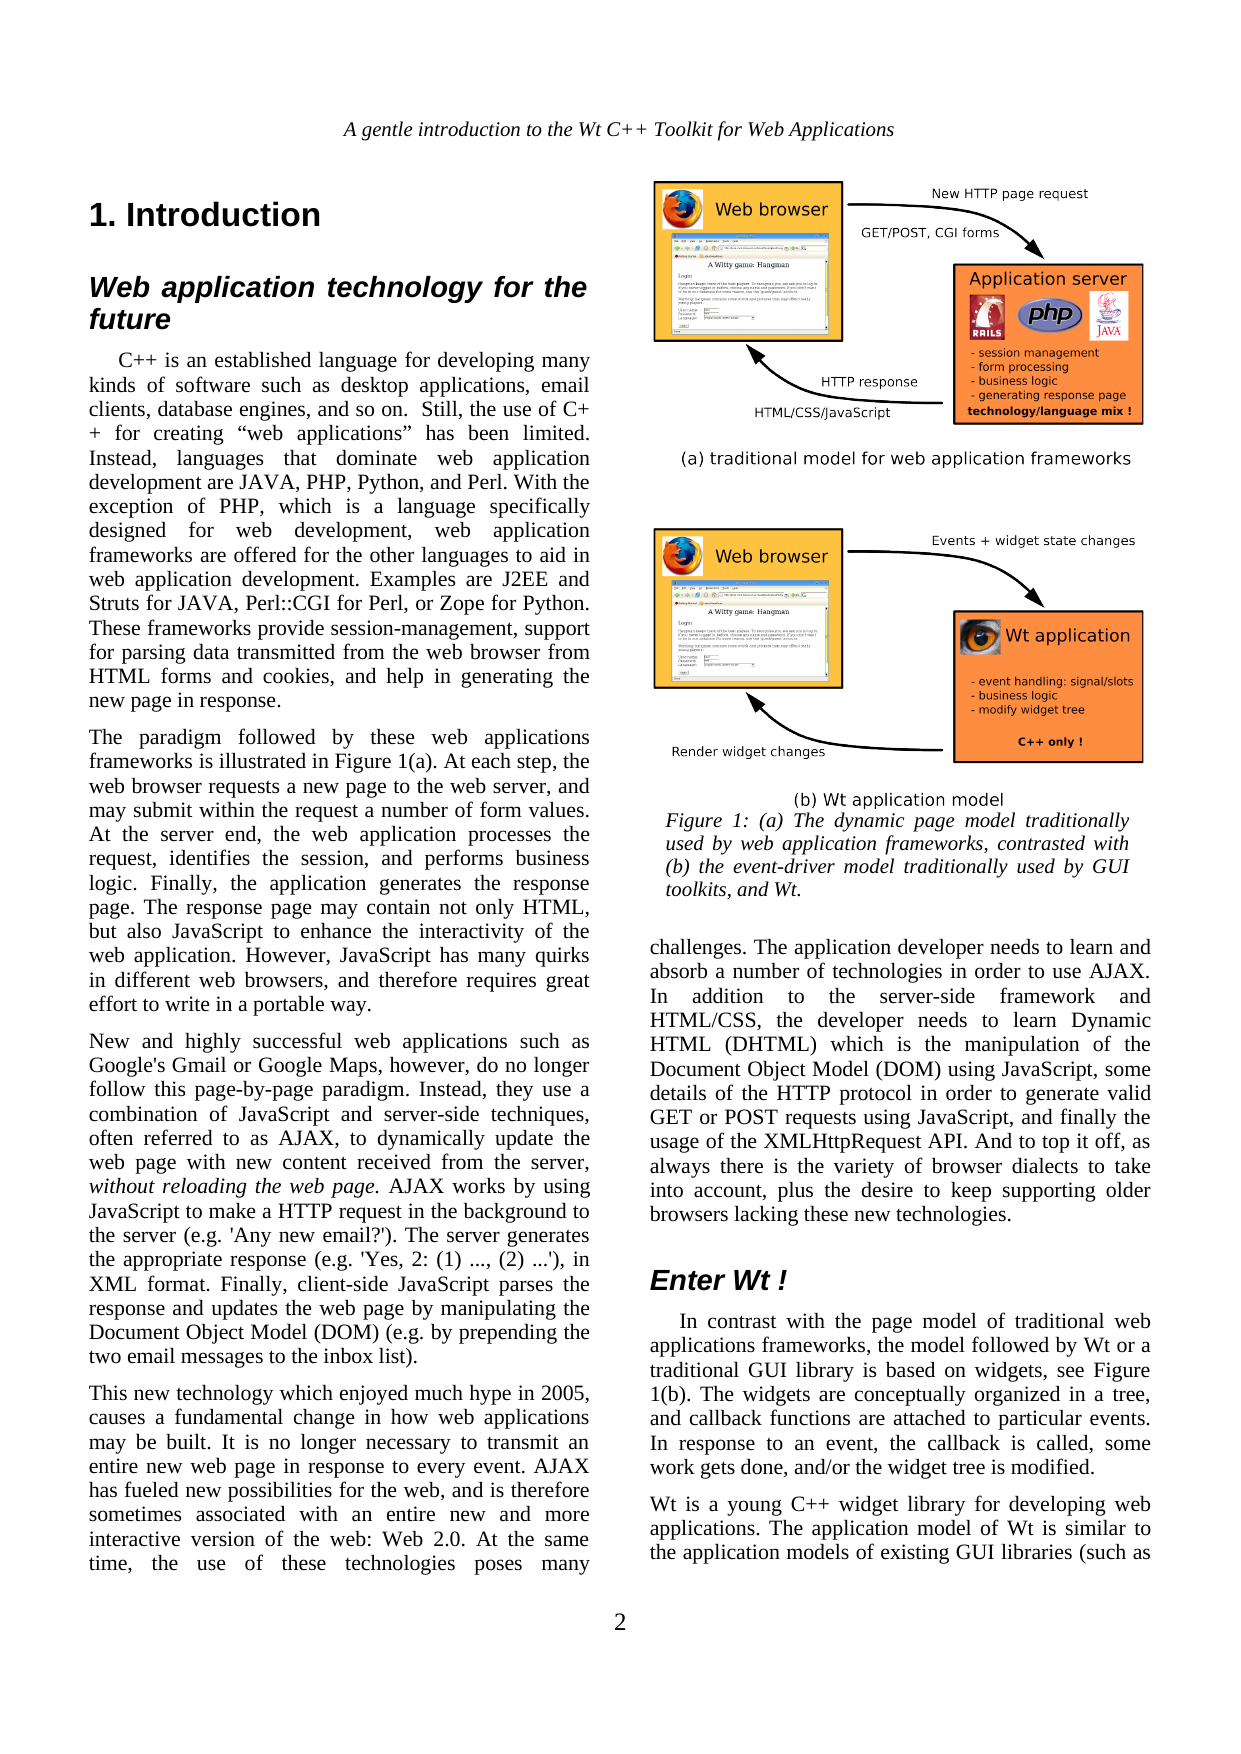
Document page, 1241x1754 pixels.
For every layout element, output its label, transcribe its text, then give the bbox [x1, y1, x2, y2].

text challenges. The application developer needs to learn and absorb a number of technologies in order to use AJAX. In addition to the server-side framework and HTML/CSS, the developer needs to learn Dynamic HTML (DHTML) which is the manipulation of the Document Object Model (DOM) using JavaScript, some details of the HTTP protocol in order to generate valid GET or POST requests using JavaScript, and finally the usage of the XMLHttpRequest API. And to top it off, as always there is the variety of browser dialects to take into account, plus the desire to keep supporting older browsers lacking these new technologies. [649, 171, 1152, 1226]
picture [653, 181, 1144, 809]
text New and highly successful web applications such as Google's Gmail or Google Maps, however, do no longer follow this page-by-page paradigm. Instead, they use a combination of JavaScript and server-side techniques, often referred to as AJAX, to dynamically update the web page with new content received from the server, without reloading the web page. AJAX works by using JavaScript to make a HTTP request in the background to the server (e.g. 'Any new email?'). The server generates the appropriate response (e.g. 'Yes, 2: (1) ..., (2) ...'), in XML format. Finally, client-side JavaScript parses the response and updates the web page by manipulating the Document Object Model (DOM) (e.g. by prepending the two email messages to the inbox list). [88, 1029, 591, 1368]
text Figure 1: (a) The dynamic page model traditionally used by web application frameworks, contrasted with (b) the event-driver model traditionally used by GUI toolkits, and Wt. [665, 809, 1132, 901]
text Wt is a young C++ widget library for developing web applications. The application model of Wt is similar to the application models of existing GUI libraries (such as [649, 1491, 1152, 1564]
text The paradigm followed by these web applications frameworks is illustrated in Figure 1(a). At each step, the web browser requests a new page to the web server, and may submit within the request a number of form values. At the server end, the web application processes the request, identifies the session, and performs business logic. Finally, the application generates the response page. The response page may contain not only HTML, but also JavaScript to enhance the interactivity of the web application. However, JavaScript has many quirks in different web browsers, and therefore requires great effort to write in a portable way. [88, 725, 591, 1016]
subtitle Web application technology for the future [88, 271, 591, 336]
text C++ is an established language for developing many kinds of software such as desktop applications, email clients, database engines, and so on. Still, the use of C++ for creating “web applications” has been limited. Instead, languages that dominate web application development are JAVA, PHP, Python, and Perl. With the exception of PHP, which is a language specifically designed for web development, web application frameworks are offered for the other languages to aid in web application development. Examples are J2EE and Struts for JAVA, Perl::CGI for Perl, or Zope for Python. These frameworks provide session-management, support for parsing data transmitted from the web browser from HTML forms and cookies, and help in generating the new page in response. [88, 348, 591, 712]
subtitle 1. Introduction [88, 196, 591, 233]
text In contrast with the page model of traditional web applications frameworks, the model followed by Wt or a traditional GUI library is based on widgets, see Figure 1(b). The widgets are conceptually organized in a tree, and callback functions are attached to particular events. In response to an event, the callback is called, some work gets done, and/or the widget tree is modified. [649, 1309, 1152, 1479]
subtitle Enter Wt ! [649, 1264, 1152, 1297]
text This new technology which enjoyed much hype in 2005, causes a fundamental change in how web applications may be built. It is no longer necessary to transmit an entire new web page in response to every event. AJAX has fueled new possibilities for the web, and is therefore sometimes associated with an entire new and more interactive version of the web: Web 2.0. At the same time, the use of these technologies poses many [88, 1381, 591, 1575]
